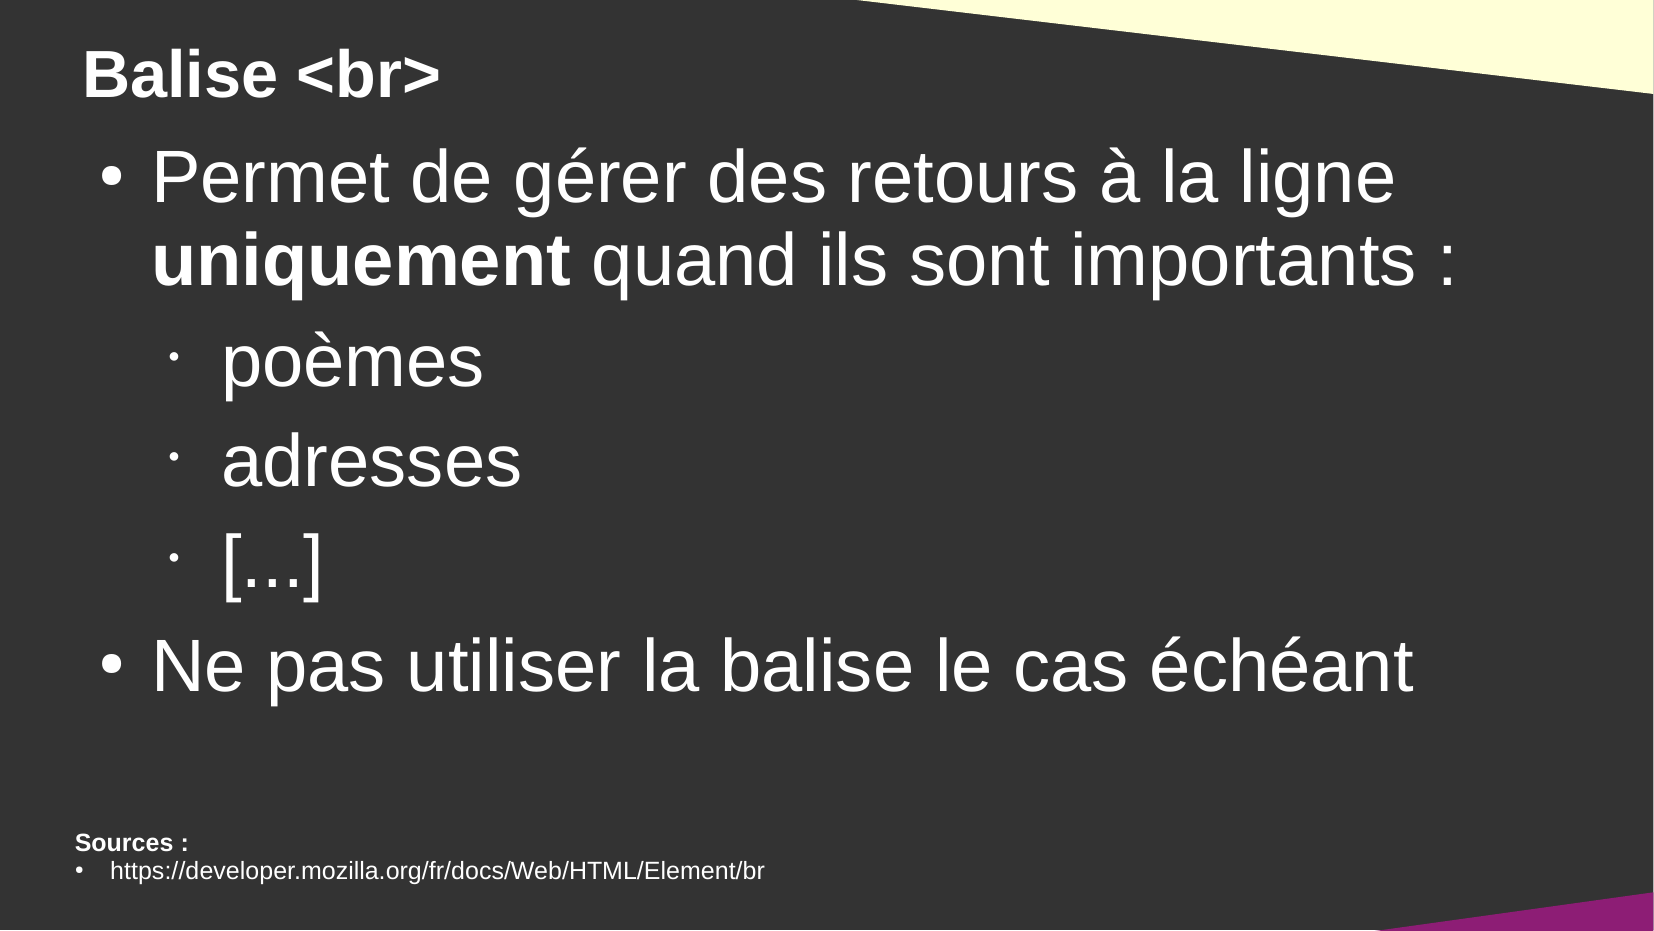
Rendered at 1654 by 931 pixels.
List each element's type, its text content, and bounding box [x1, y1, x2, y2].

text_box Sources : https://developer.mozilla.org/fr/docs/Web/HTML/Element/br [59, 821, 1546, 931]
text_box [1374, 892, 1654, 931]
list Permet de gérer des retours à la ligne uniquement quand ils sont importants : poèmes adresses [...] Ne pas utiliser la balise le cas échéant [80, 135, 1620, 709]
title Balise <br> [82, 37, 1571, 112]
text_box [856, 0, 1654, 95]
